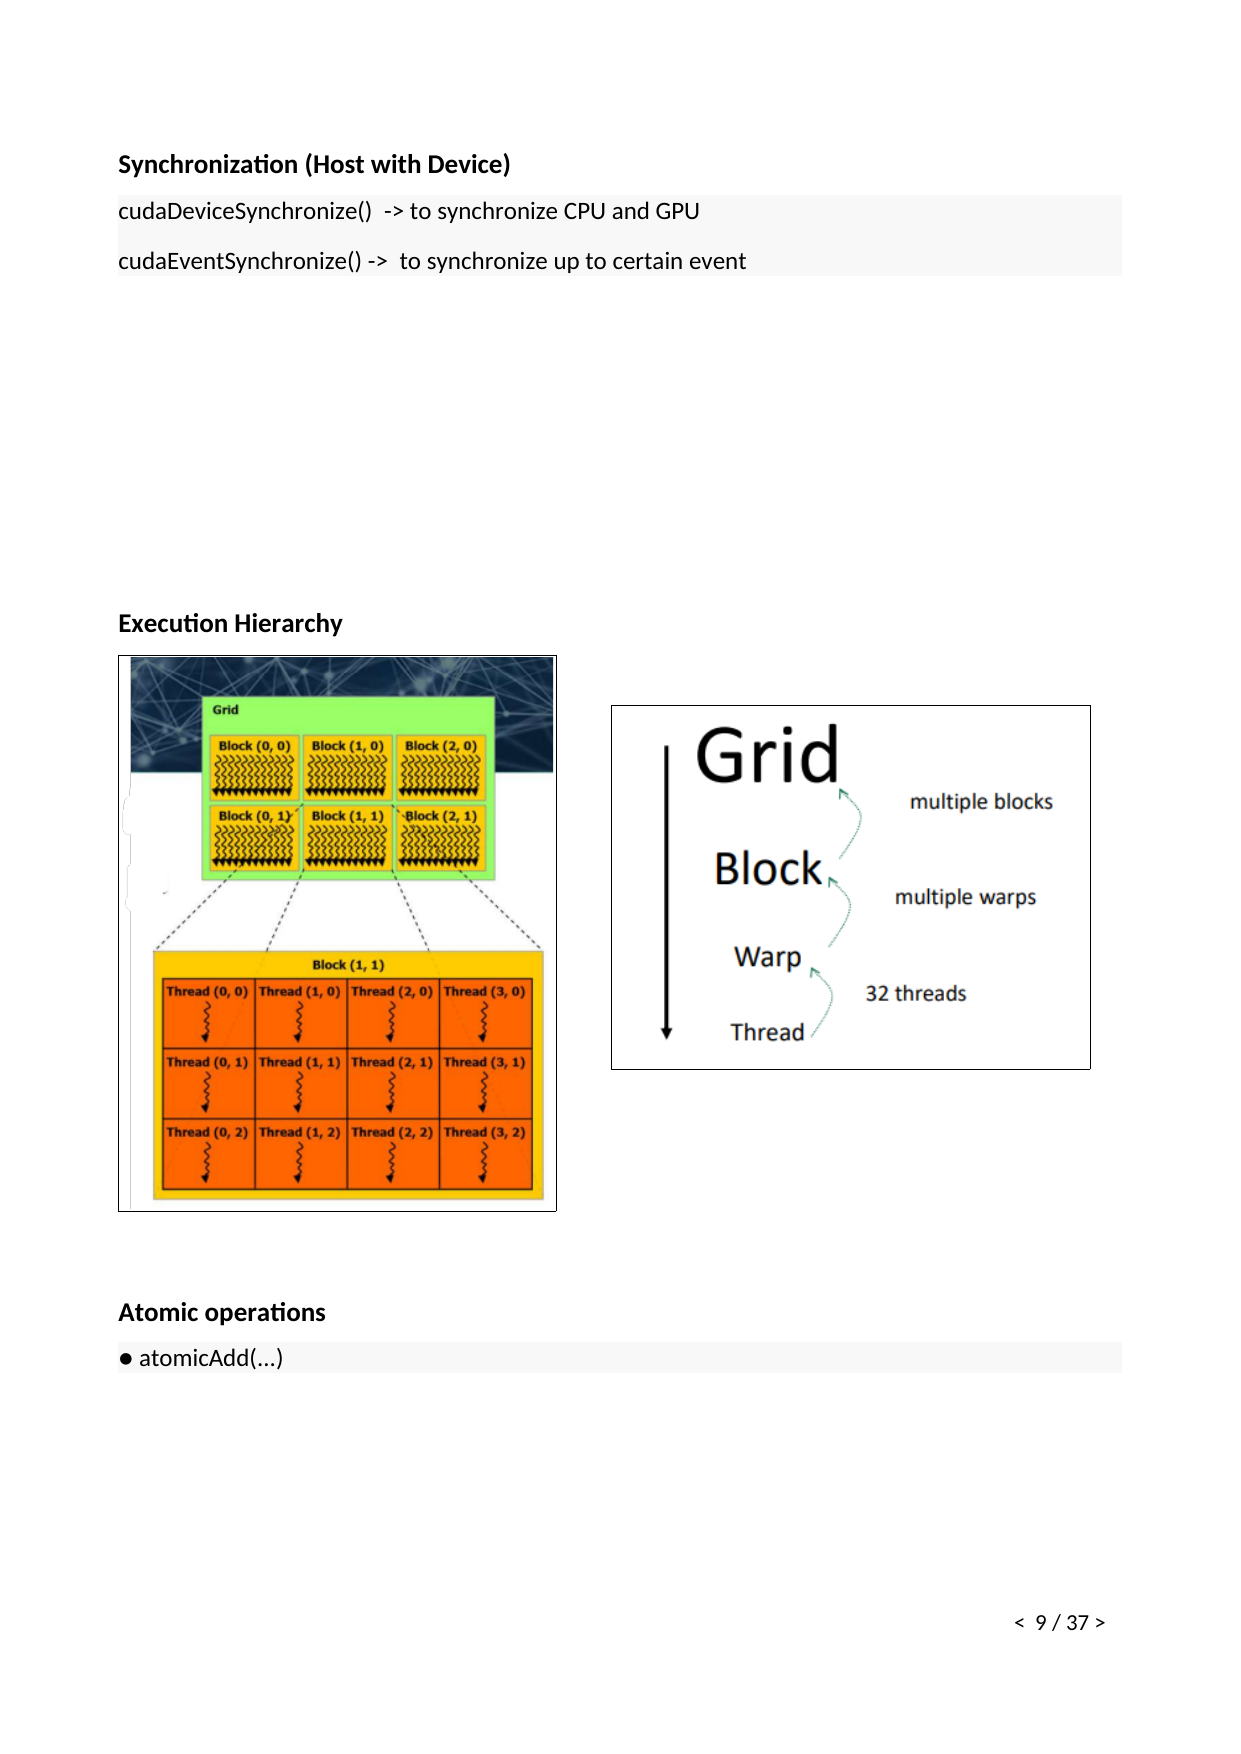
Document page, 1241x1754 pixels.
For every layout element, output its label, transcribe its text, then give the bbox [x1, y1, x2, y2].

subtitle Execution Hierarchy [118, 607, 1122, 640]
subtitle Atomic operations [118, 1295, 1122, 1328]
text cudaEventSynchronize() -> to synchronize up to certain event [118, 245, 1122, 276]
picture [121, 657, 554, 1209]
text cudaDeviceSynchronize() -> to synchronize CPU and GPU [118, 195, 1122, 226]
text ● atomicAdd(...) [118, 1342, 1122, 1373]
subtitle Synchronization (Host with Device) [118, 148, 1122, 181]
picture [614, 707, 1087, 1067]
